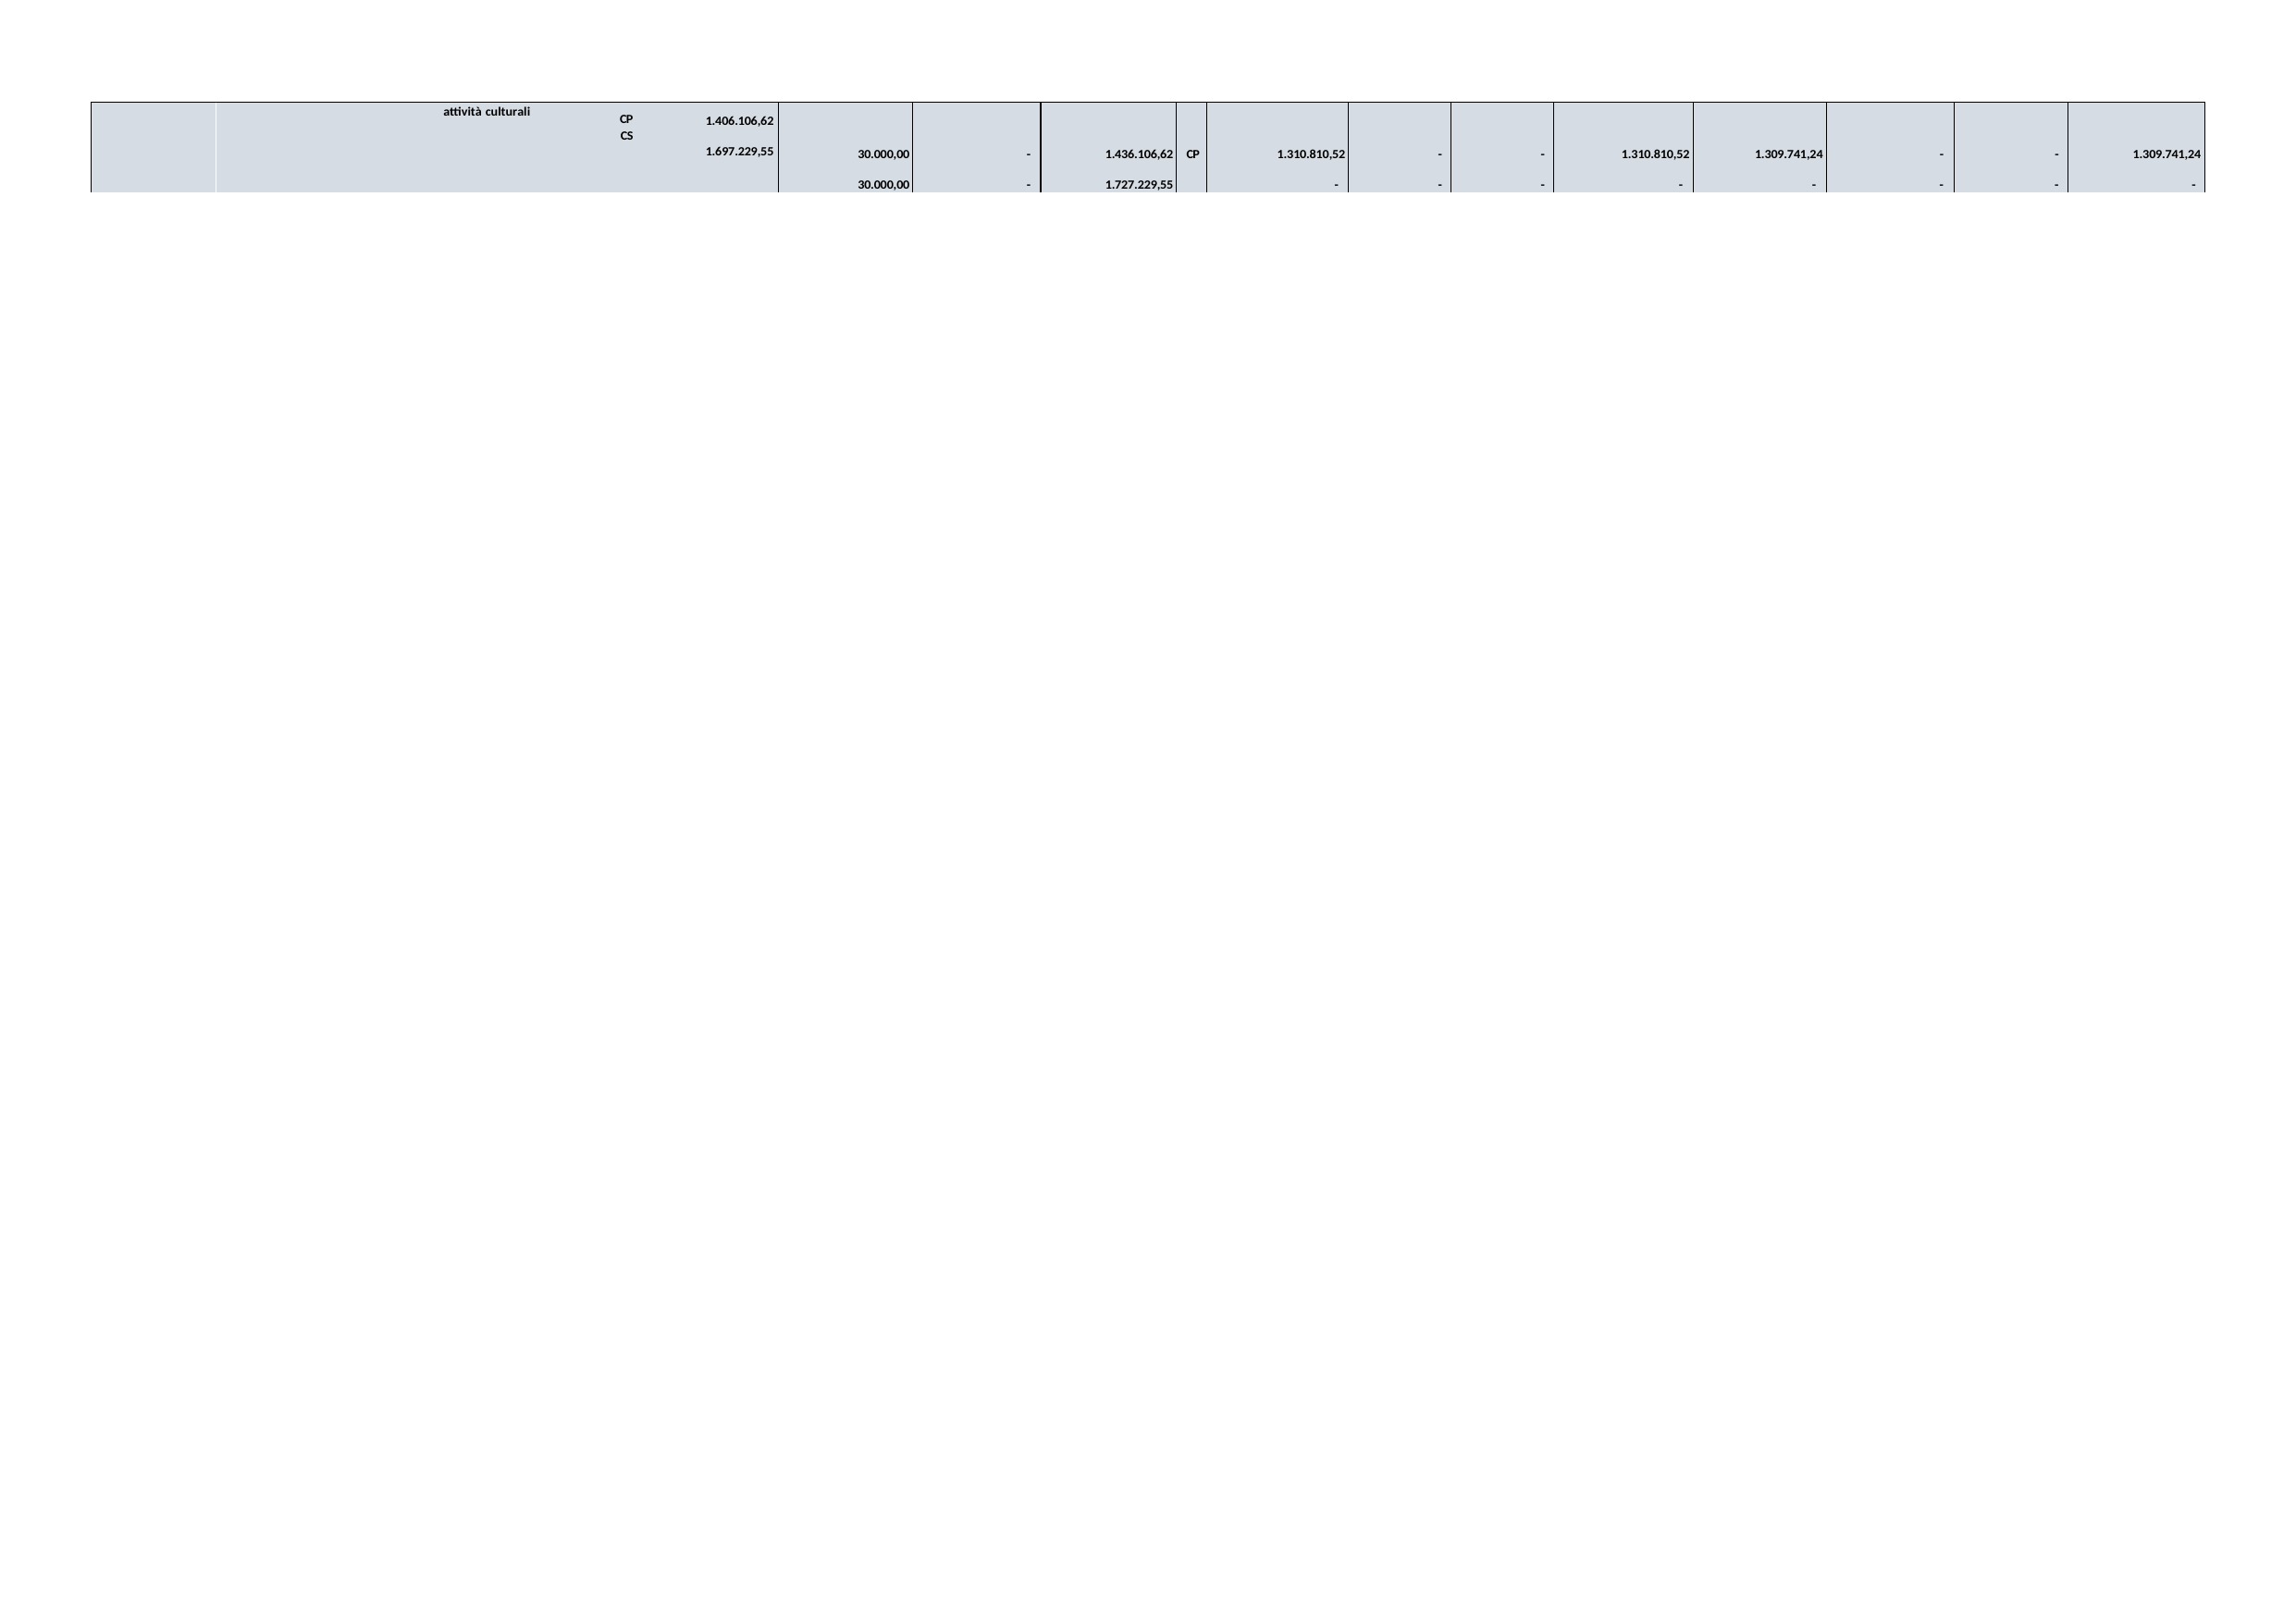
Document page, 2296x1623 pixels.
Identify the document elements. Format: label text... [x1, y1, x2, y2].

table_cell CP CS [607, 103, 646, 192]
table_cell [92, 103, 216, 192]
table_cell 1.310.810,52 [1554, 142, 1693, 178]
table_cell - [1955, 178, 2068, 192]
table_cell - [1694, 103, 1826, 142]
table_cell - [1451, 103, 1553, 142]
table_cell - [1349, 142, 1450, 178]
table_cell [334, 103, 365, 192]
table_cell - [1451, 142, 1553, 178]
table_cell - [913, 103, 1040, 142]
table_cell [1042, 103, 1176, 142]
table_cell attività culturali [365, 103, 607, 192]
table_cell - [1349, 178, 1450, 192]
table_cell 1.309.741,24 [1694, 142, 1826, 178]
table_cell - [1827, 178, 1954, 192]
table_cell CP [1177, 142, 1206, 178]
table_cell - [1451, 178, 1553, 192]
table_cell 1.406.106,62 1.697.229,55 [646, 103, 778, 192]
table_cell - [1207, 103, 1348, 142]
table_cell [216, 103, 334, 192]
table_cell 1.727.229,55 [1042, 178, 1176, 192]
table_cell 1.310.810,52 [1207, 142, 1348, 178]
table_cell - [1694, 178, 1826, 192]
table_cell - [1827, 103, 1954, 142]
table_cell - [1955, 142, 2068, 178]
table_cell - [1207, 178, 1348, 192]
table_cell [1177, 103, 1206, 142]
table_cell - [913, 178, 1040, 192]
table_cell 30.000,00 [779, 178, 912, 192]
table_cell - [1349, 103, 1450, 142]
table_cell 30.000,00 [779, 142, 912, 178]
table_cell - [779, 103, 912, 142]
table_cell - [1554, 103, 1693, 142]
table_cell - [1554, 178, 1693, 192]
table_cell [1177, 178, 1206, 192]
table_cell - [1955, 103, 2068, 142]
table_cell - [2068, 103, 2204, 142]
table_cell - [1827, 142, 1954, 178]
table_cell - [913, 142, 1040, 178]
table_cell 1.309.741,24 [2068, 142, 2204, 178]
table_cell 1.436.106,62 [1042, 142, 1176, 178]
table_cell - [2068, 178, 2204, 192]
